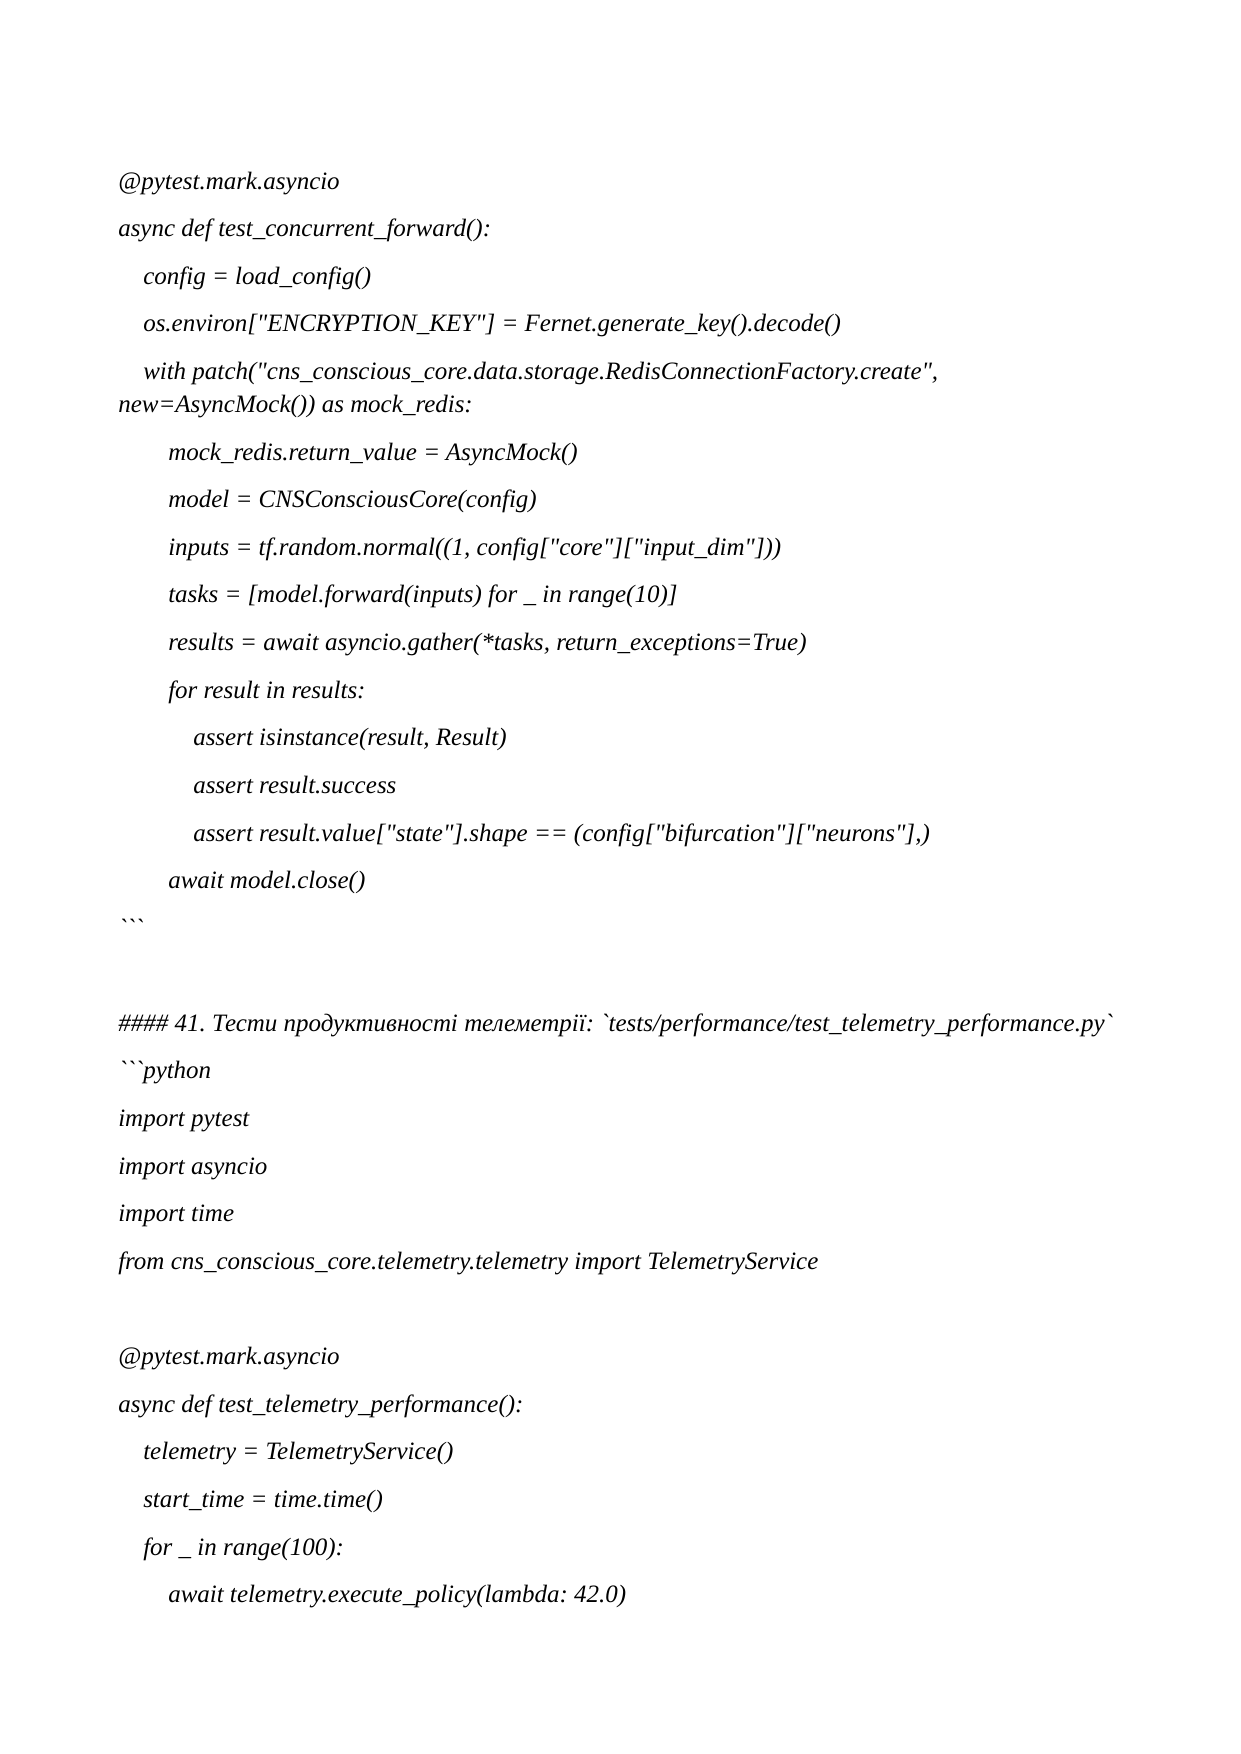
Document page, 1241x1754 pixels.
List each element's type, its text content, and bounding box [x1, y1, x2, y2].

text #### 41. Тести продуктивності телеметрії: `tests/performance/test_telemetry_performance.py` [118, 1008, 1122, 1037]
text await telemetry.execute_policy(lambda: 42.0) [118, 1579, 1122, 1608]
text import asyncio [118, 1151, 1122, 1179]
text @pytest.mark.asyncio [118, 1341, 1122, 1370]
text ``` [118, 913, 1122, 942]
text start_time = time.time() [118, 1484, 1122, 1513]
text config = load_config() [118, 261, 1122, 290]
text mock_redis.return_value = AsyncMock() [118, 437, 1122, 466]
text tasks = [model.forward(inputs) for _ in range(10)] [118, 579, 1122, 608]
text import time [118, 1198, 1122, 1227]
text os.environ["ENCRYPTION_KEY"] = Fernet.generate_key().decode() [118, 308, 1122, 337]
text for result in results: [118, 675, 1122, 703]
text async def test_telemetry_performance(): [118, 1389, 1122, 1418]
text model = CNSConsciousCore(config) [118, 484, 1122, 513]
text ```python [118, 1056, 1122, 1084]
text telemetry = TelemetryService() [118, 1436, 1122, 1465]
text assert isinstance(result, Result) [118, 722, 1122, 751]
text inputs = tf.random.normal((1, config["core"]["input_dim"])) [118, 532, 1122, 561]
text assert result.success [118, 770, 1122, 799]
text await model.close() [118, 865, 1122, 894]
text from cns_conscious_core.telemetry.telemetry import TelemetryService [118, 1246, 1122, 1275]
text @pytest.mark.asyncio [118, 166, 1122, 194]
text assert result.value["state"].shape == (config["bifurcation"]["neurons"],) [118, 818, 1122, 846]
text results = await asyncio.gather(*tasks, return_exceptions=True) [118, 627, 1122, 656]
text async def test_concurrent_forward(): [118, 213, 1122, 242]
text for _ in range(100): [118, 1532, 1122, 1560]
text import pytest [118, 1103, 1122, 1132]
text with patch("cns_conscious_core.data.storage.RedisConnectionFactory.create", new=AsyncMock()) as mock_redis: [118, 356, 1122, 418]
